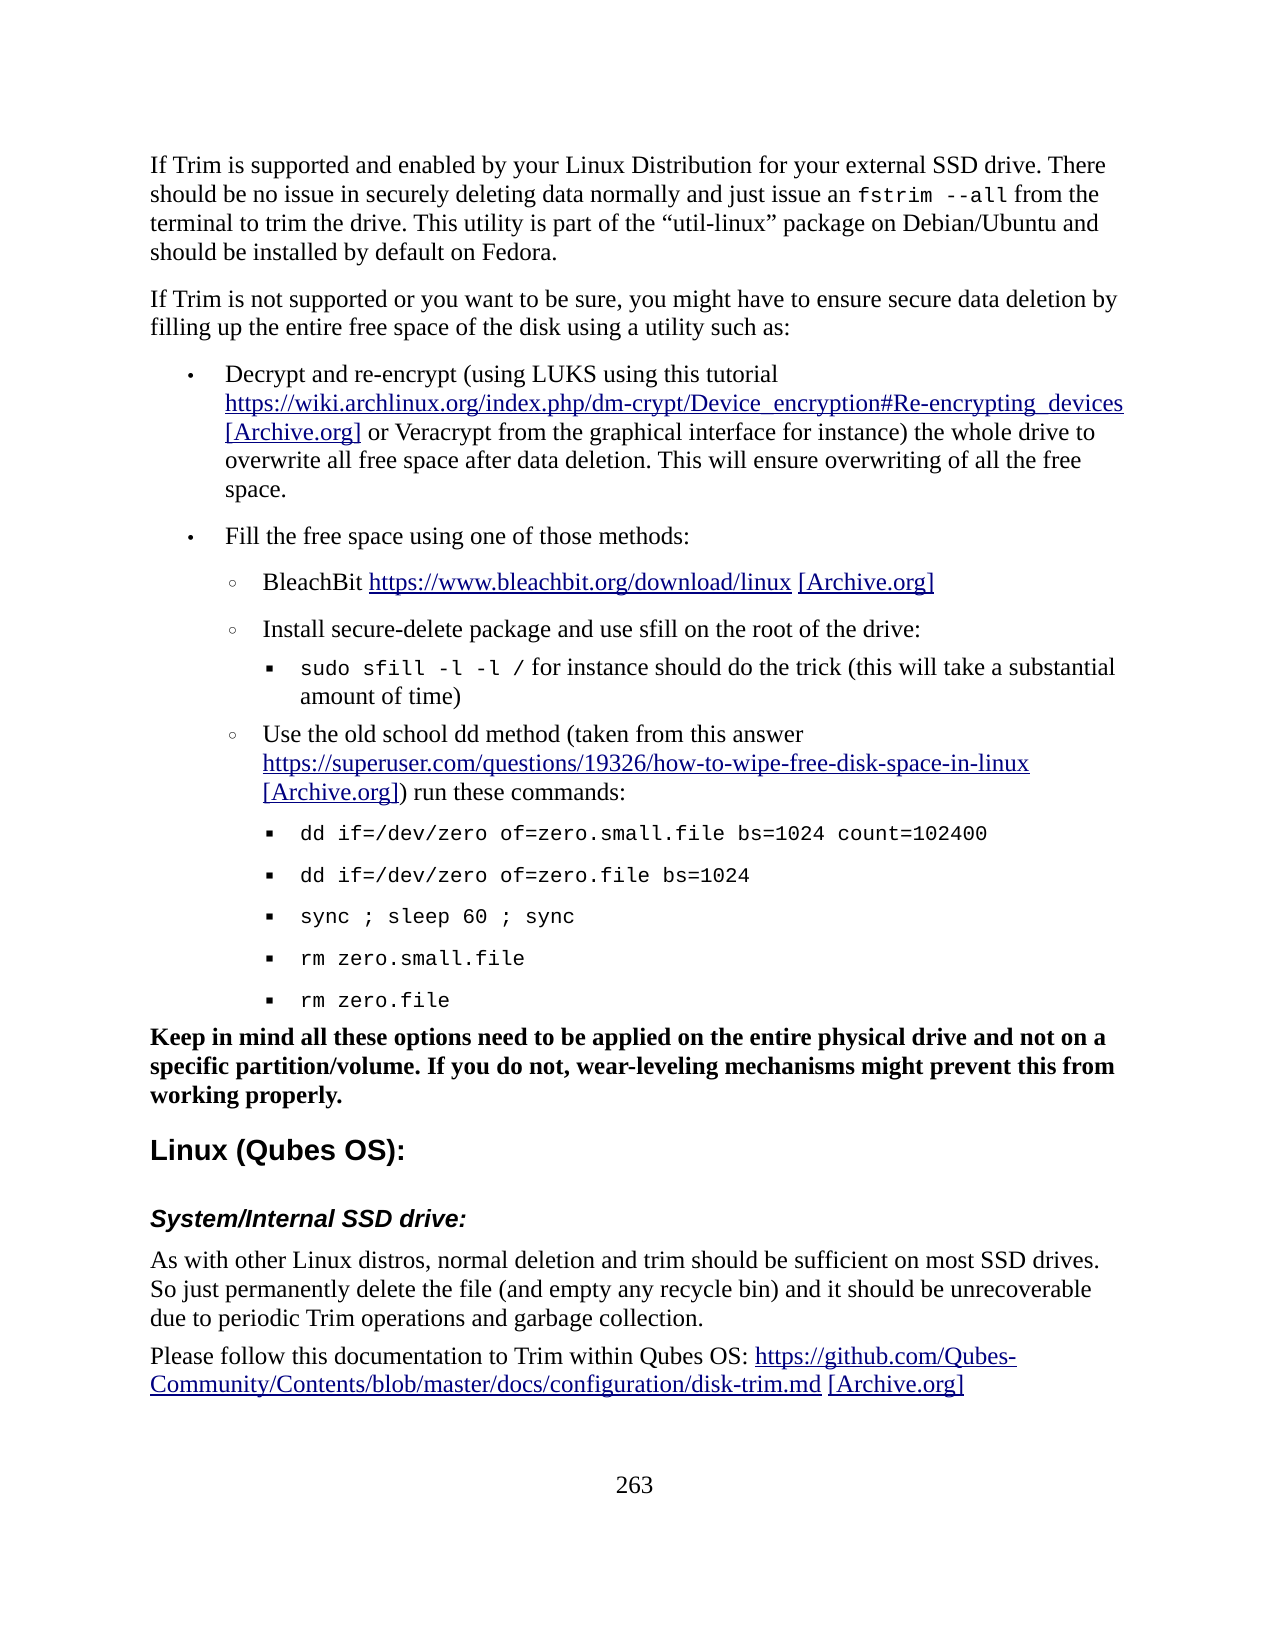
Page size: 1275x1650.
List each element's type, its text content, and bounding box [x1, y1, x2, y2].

list dd if=/dev/zero of=zero.file bs=1024 [262, 865, 1125, 888]
text As with other Linux distros, normal deletion and trim should be sufficient on most SSD drives. So just permanently delete the file (and empty any recycle bin) and it should be unrecoverable due to periodic Trim operations and garbage collection. [150, 1246, 1125, 1332]
list Fill the free space using one of those methods: [187, 521, 1125, 549]
text If Trim is supported and enabled by your Linux Distribution for your external SSD drive. There should be no issue in securely deleting data normally and just issue an fstrim --all from the terminal to trim the drive. This utility is part of the “util-linux” package on Debian/Ubuntu and should be installed by default on Fedora. [150, 150, 1125, 266]
text Keep in mind all these options need to be applied on the entire physical drive and not on a specific partition/volume. If you do not, wear-leveling mechanisms might prevent this from working properly. [150, 1022, 1125, 1108]
list rm zero.file [262, 989, 1125, 1013]
list Use the old school dd method (taken from this answer https://superuser.com/questions/19326/how-to-wipe-free-disk-space-in-linux [Archive.org]) run these commands: [225, 719, 1125, 805]
text If Trim is not supported or you want to be sure, you might have to ensure secure data deletion by filling up the entire free space of the disk using a utility such as: [150, 284, 1125, 341]
list sudo sfill -l -l / for instance should do the trick (this will take a substantial amount of time) [262, 652, 1125, 710]
list dd if=/dev/zero of=zero.small.file bs=1024 count=102400 [262, 823, 1125, 847]
list Install secure-delete package and use sfill on the root of the drive: [225, 614, 1125, 643]
list Decrypt and re-encrypt (using LUKS using this tutorial https://wiki.archlinux.org/index.php/dm-crypt/Device_encryption#Re-encrypting_devices [Archive.org] or Veracrypt from the graphical interface for instance) the whole drive to overwrite all free space after data deletion. This will ensure overwriting of all the free space. [187, 359, 1125, 503]
text Please follow this documentation to Trim within Qubes OS: https://github.com/Qubes-Community/Contents/blob/master/docs/configuration/disk-trim.md [Archive.org] [150, 1341, 1125, 1398]
list BleachBit https://www.bleachbit.org/download/linux [Archive.org] [225, 567, 1125, 596]
list rm zero.small.file [262, 948, 1125, 972]
list sync ; sleep 60 ; sync [262, 906, 1125, 930]
subtitle Linux (Qubes OS): [150, 1133, 1125, 1167]
subtitle System/Internal SSD drive: [150, 1204, 1125, 1233]
